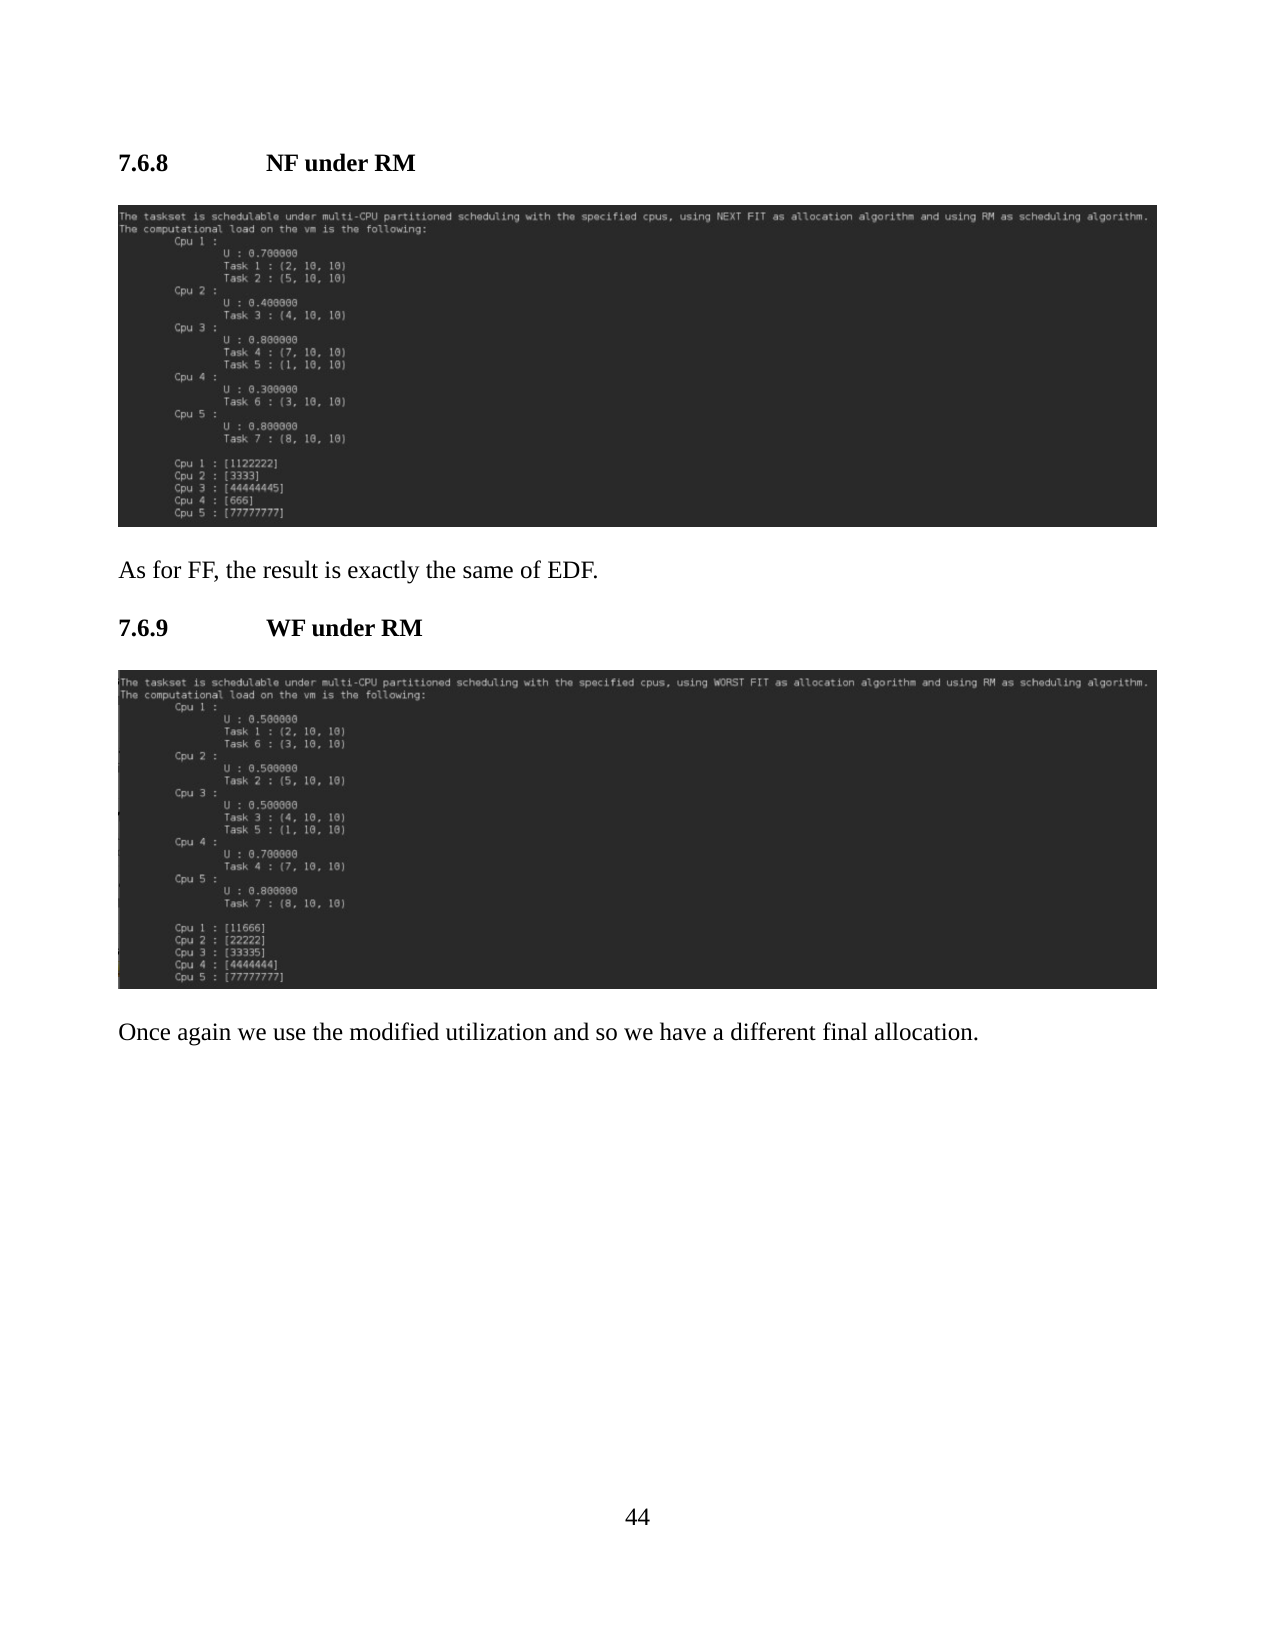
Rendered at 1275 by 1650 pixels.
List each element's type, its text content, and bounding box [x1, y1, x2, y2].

picture [118, 205, 1157, 527]
subtitle 7.6.9 WF under RM [118, 613, 1157, 642]
picture [118, 670, 1157, 989]
text As for FF, the result is exactly the same of EDF. [118, 555, 1157, 584]
subtitle 7.6.8 NF under RM [118, 148, 1157, 176]
text Once again we use the modified utilization and so we have a different final allocation. [118, 1017, 1157, 1046]
